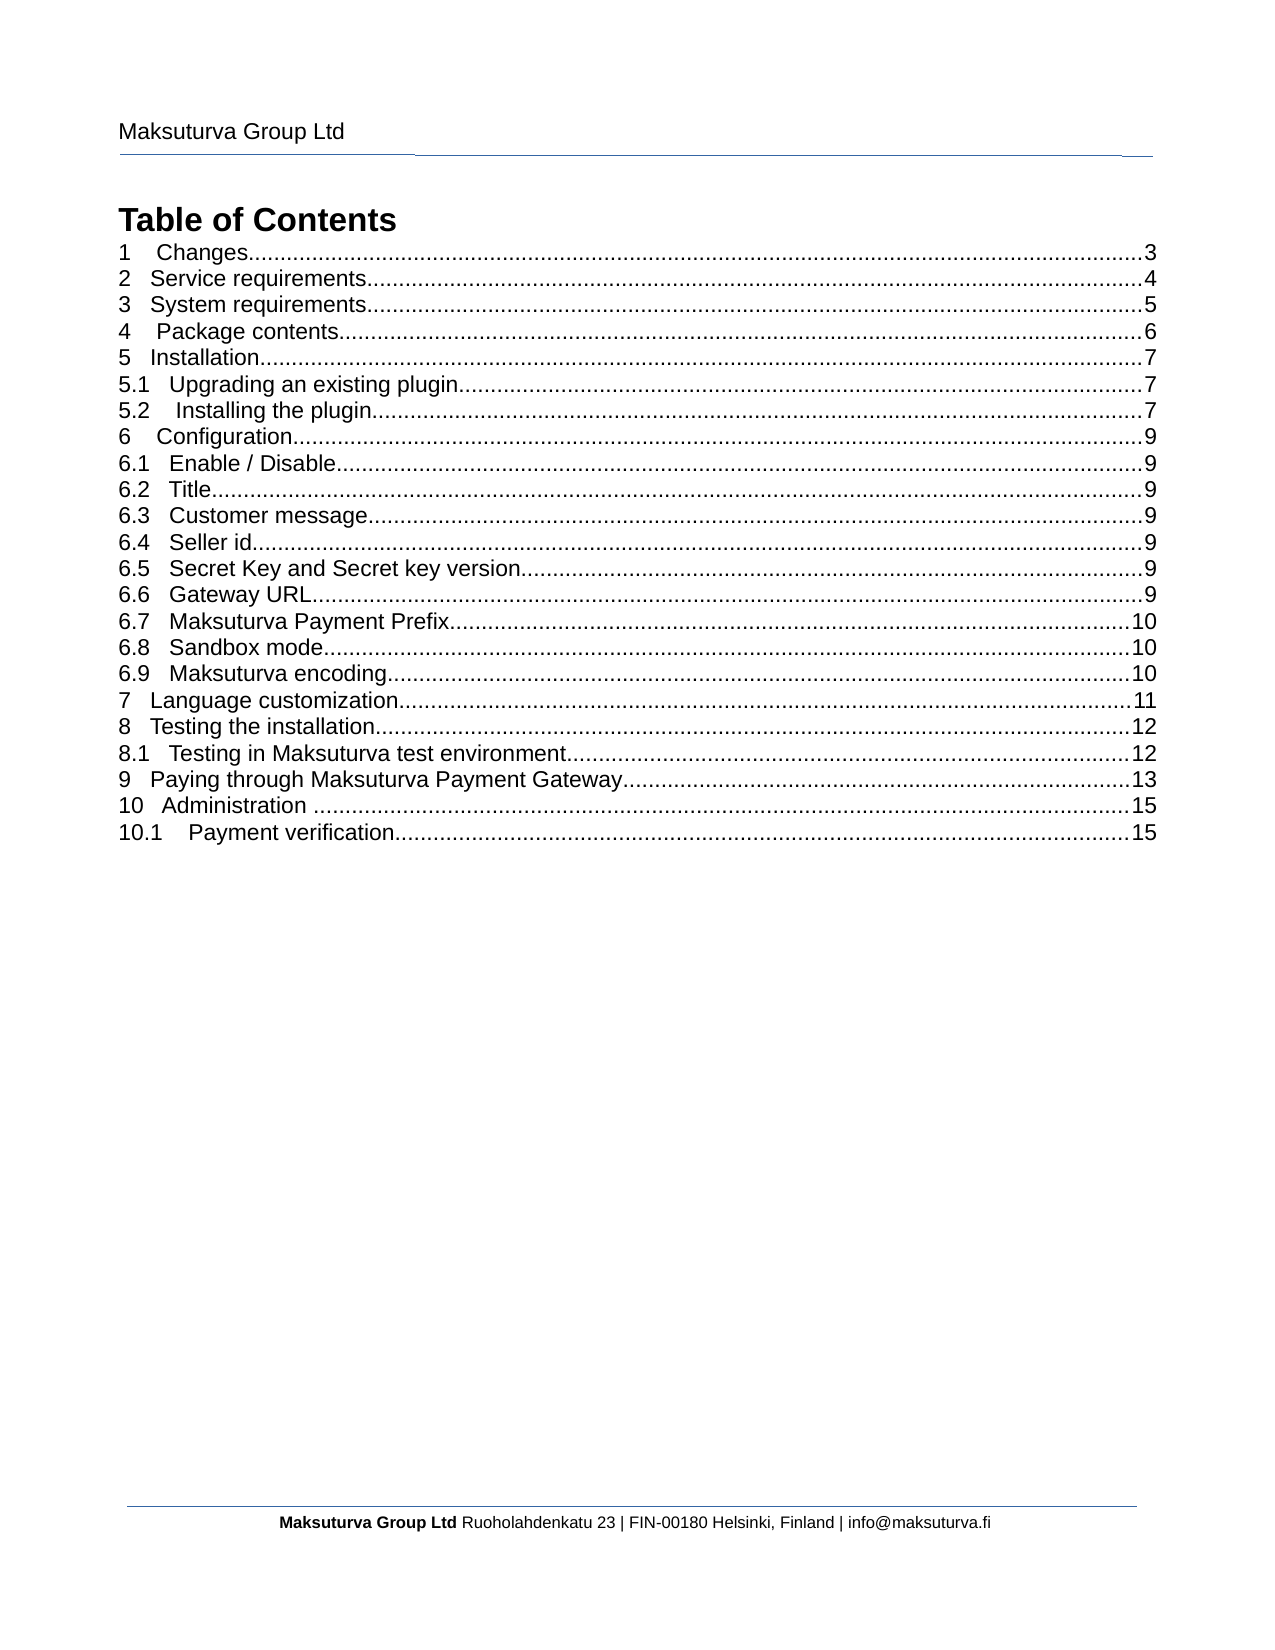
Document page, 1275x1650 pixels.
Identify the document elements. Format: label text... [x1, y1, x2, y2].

text 6.1 Enable / Disable 9 [118, 449, 1157, 476]
text 6.9 Maksuturva encoding 10 [118, 660, 1157, 687]
text 5 Installation 7 [118, 344, 1157, 371]
subtitle Table of Contents [118, 200, 1157, 239]
text 6.7 Maksuturva Payment Prefix 10 [118, 608, 1157, 634]
text 6.3 Customer message 9 [118, 502, 1157, 529]
text 6.2 Title 9 [118, 476, 1157, 502]
text 3 System requirements 5 [118, 291, 1157, 318]
text 8 Testing the installation 12 [118, 713, 1157, 739]
text 6.4 Seller id 9 [118, 529, 1157, 555]
text 5.1 Upgrading an existing plugin 7 [118, 371, 1157, 397]
text 8.1 Testing in Maksuturva test environment 12 [118, 739, 1157, 766]
text 6.8 Sandbox mode 10 [118, 634, 1157, 660]
text 9 Paying through Maksuturva Payment Gateway 13 [118, 766, 1157, 792]
text 7 Language customization 11 [118, 687, 1157, 713]
text 10.1 Payment verification 15 [118, 818, 1157, 845]
text 5.2 Installing the plugin 7 [118, 397, 1157, 423]
text 6.5 Secret Key and Secret key version 9 [118, 555, 1157, 581]
text 2 Service requirements 4 [118, 265, 1157, 291]
text 10 Administration 15 [118, 792, 1157, 818]
text 6.6 Gateway URL 9 [118, 581, 1157, 608]
text 1 Changes 3 [118, 239, 1157, 265]
text 6 Configuration 9 [118, 423, 1157, 449]
text 4 Package contents 6 [118, 318, 1157, 344]
